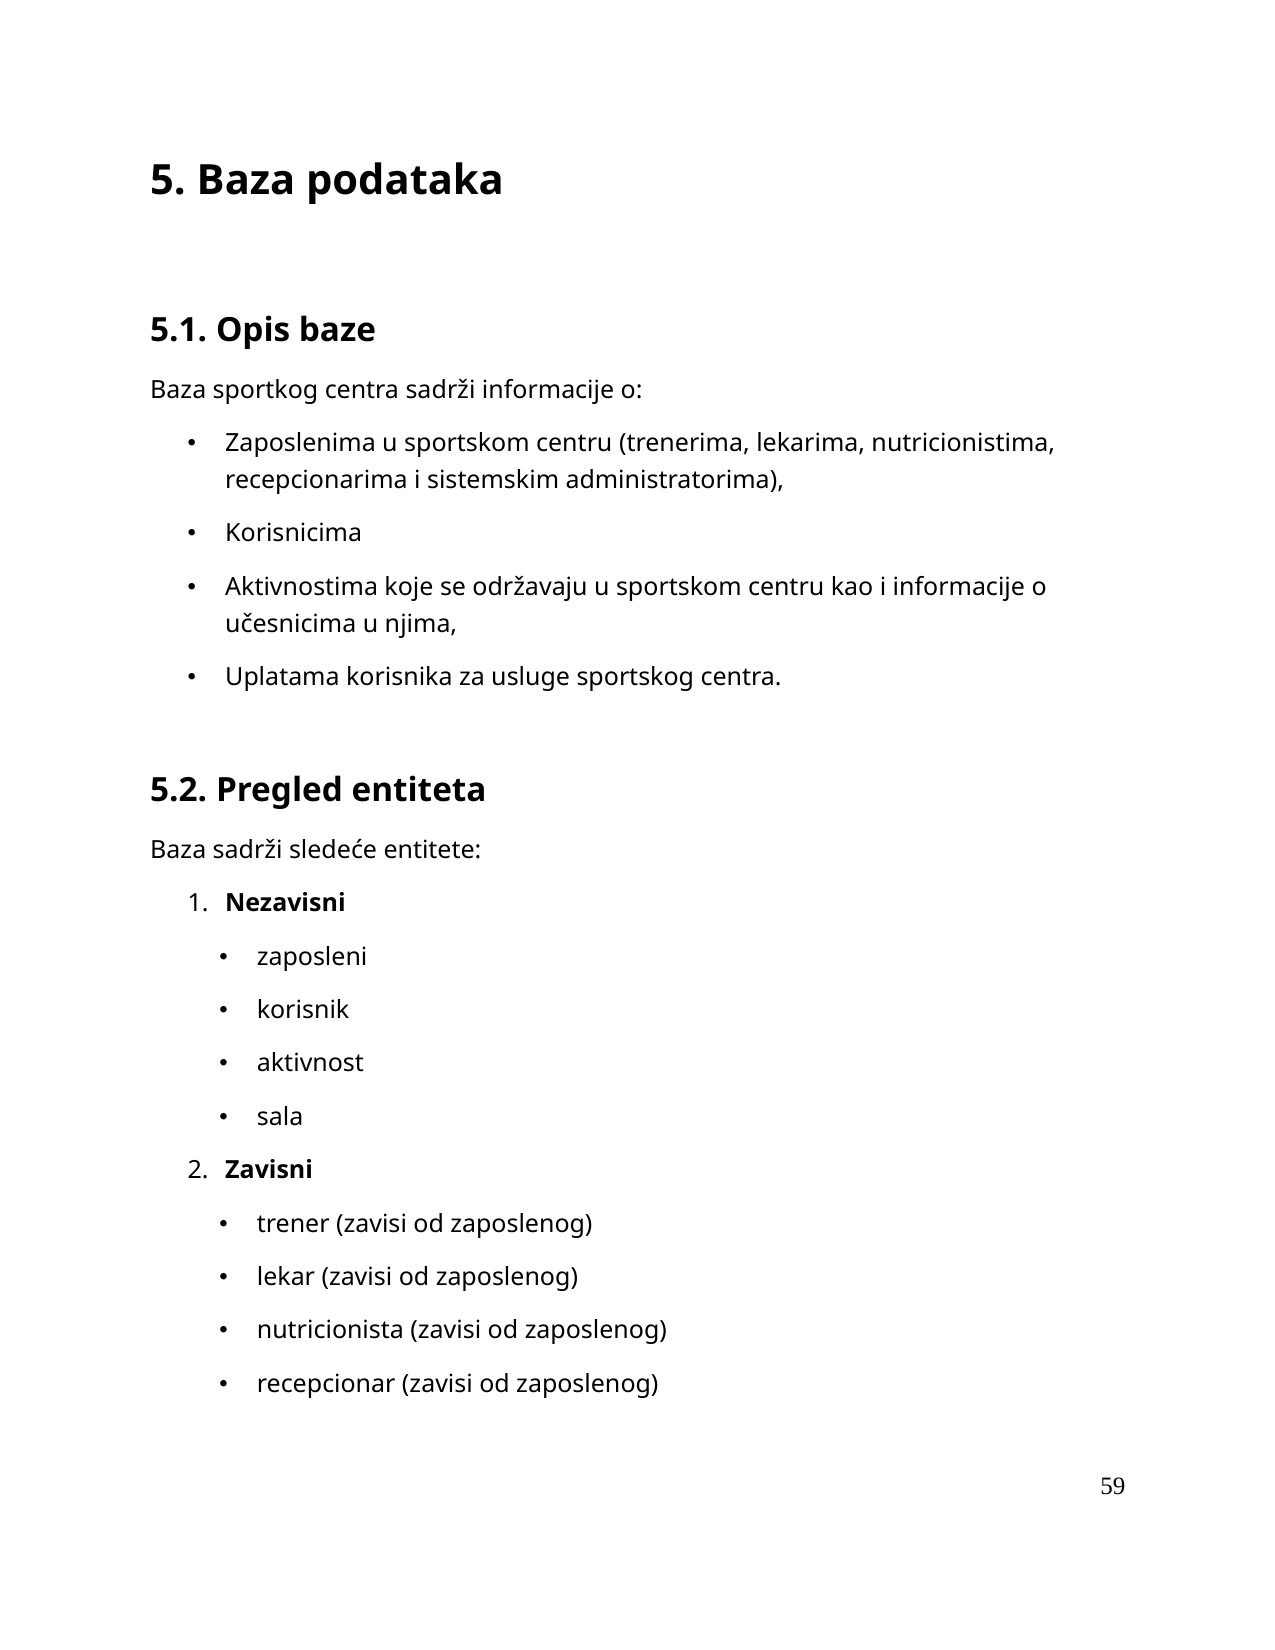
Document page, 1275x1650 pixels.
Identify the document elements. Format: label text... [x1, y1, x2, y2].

list aktivnost [219, 1045, 1125, 1079]
text Baza sportkog centra sadrži informacije o: [150, 371, 1125, 406]
list korisnik [219, 992, 1125, 1026]
text 5.2. Pregled entiteta [150, 766, 1125, 811]
list nutricionista (zavisi od zaposlenog) [219, 1312, 1125, 1346]
list Korisnicima [187, 515, 1125, 549]
list Nezavisni [187, 885, 1125, 919]
text Baza sadrži sledeće entitete: [150, 831, 1125, 865]
list lekar (zavisi od zaposlenog) [219, 1259, 1125, 1293]
text 5. Baza podataka [150, 150, 1125, 207]
list trener (zavisi od zaposlenog) [219, 1205, 1125, 1239]
list Zavisni [187, 1152, 1125, 1186]
list Aktivnostima koje se održavaju u sportskom centru kao i informacije o učesnicima u njima, [187, 568, 1125, 639]
text 5.1. Opis baze [150, 306, 1125, 351]
list Uplatama korisnika za usluge sportskog centra. [187, 659, 1125, 693]
list sala [219, 1098, 1125, 1132]
list zaposleni [219, 938, 1125, 972]
list Zaposlenima u sportskom centru (trenerima, lekarima, nutricionistima, recepcionarima i sistemskim administratorima), [187, 425, 1125, 496]
list recepcionar (zavisi od zaposlenog) [219, 1366, 1125, 1400]
